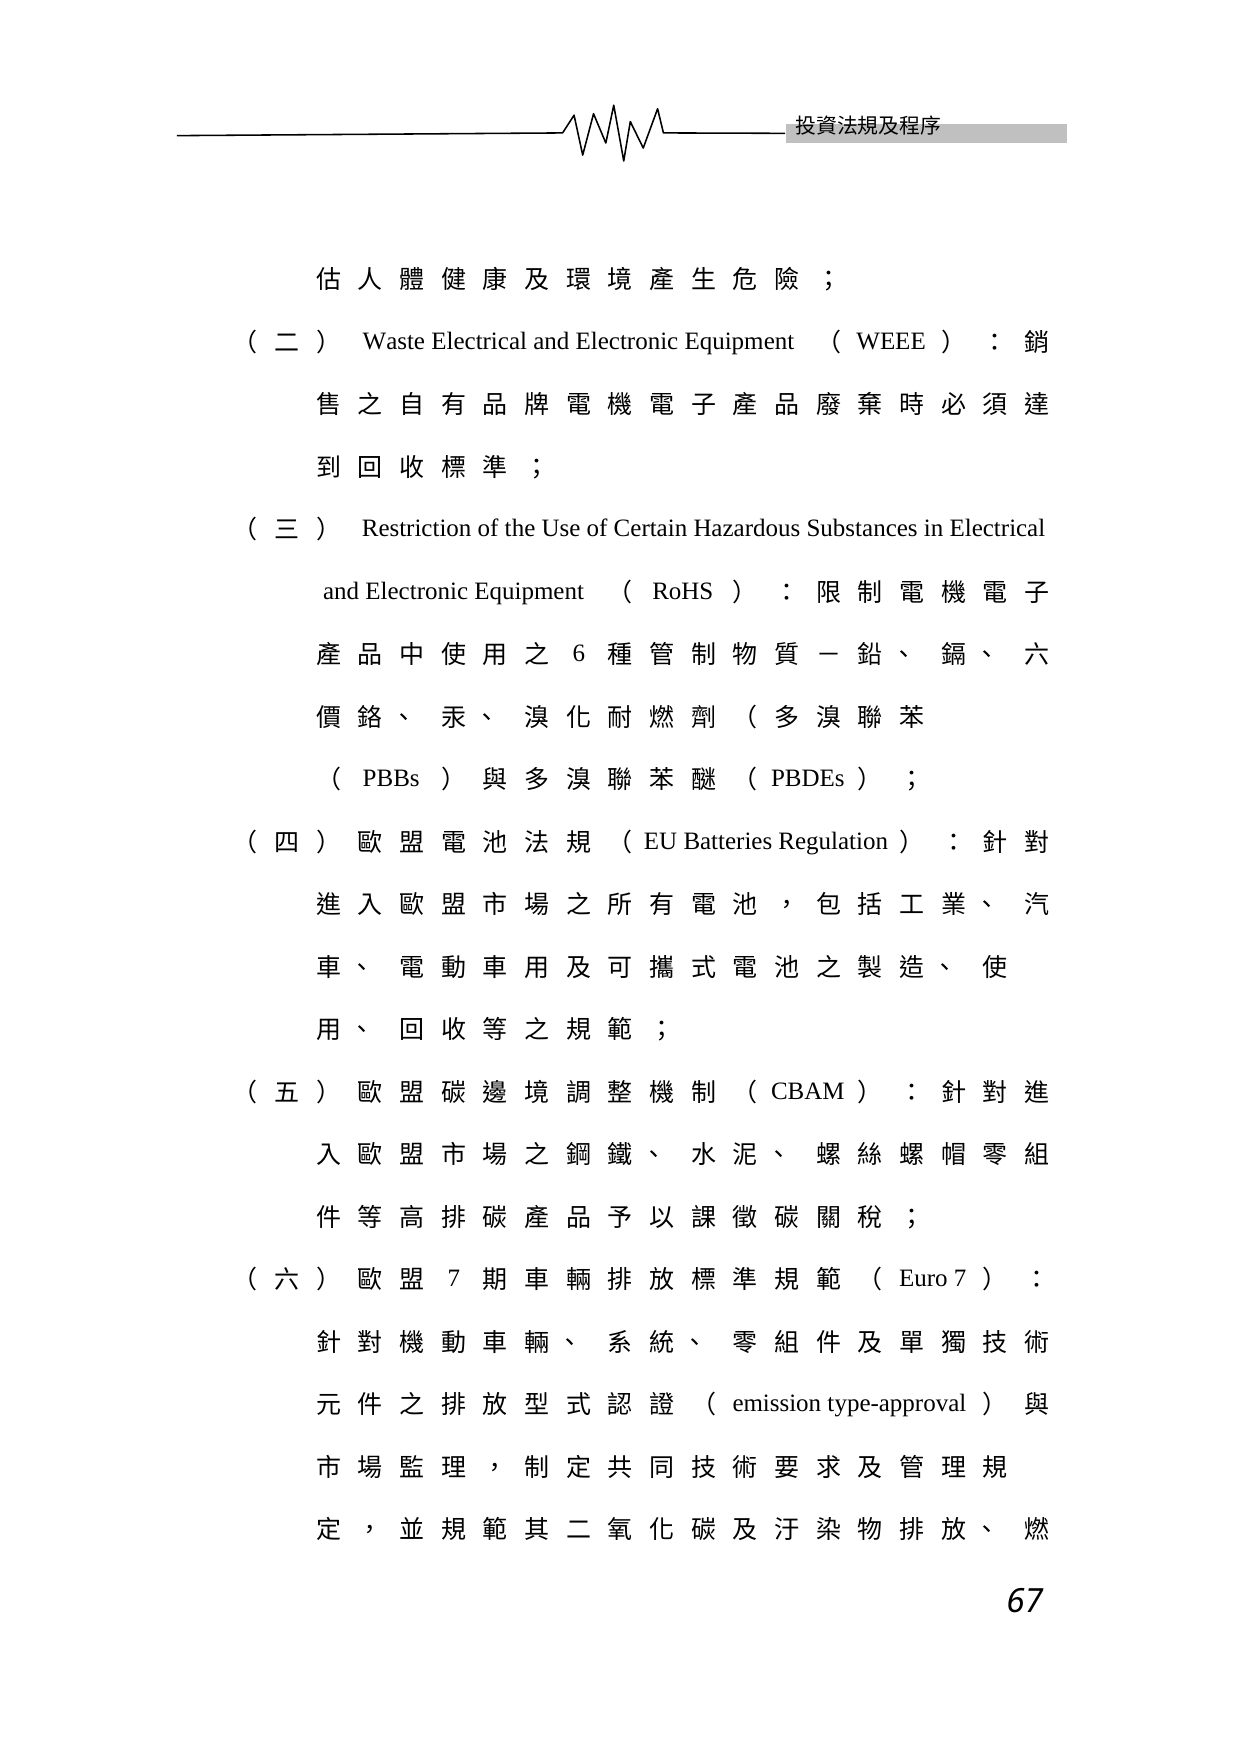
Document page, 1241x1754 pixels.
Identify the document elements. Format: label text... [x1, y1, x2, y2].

text （四）歐盟電池法規（EU Batteries Regulation）：針對進入歐盟市場之所有電池，包括工業、汽車、電動車用及可攜式電池之製造、使用、回收等之規範； [207, 799, 1058, 1049]
text （六）歐盟7期車輛排放標準規範（Euro 7）：針對機動車輛、系統、零組件及單獨技術元件之排放型式認證（emission type-approval）與市場監理，制定共同技術要求及管理規定，並規範其二氧化碳及汙染物排放、燃 [207, 1236, 1058, 1549]
text （五）歐盟碳邊境調整機制（CBAM）：針對進入歐盟市場之鋼鐵、水泥、螺絲螺帽零組件等高排碳產品予以課徵碳關稅； [207, 1049, 1058, 1236]
text 估人體健康及環境產生危險； [207, 236, 1058, 299]
text （二）Waste Electrical and Electronic Equipment（WEEE）：銷售之自有品牌電機電子產品廢棄時必須達到回收標準； [207, 299, 1058, 486]
text （三）Restriction of the Use of Certain Hazardous Substances in Electrical and Electronic Equipment（RoHS）：限制電機電子產品中使用之6種管制物質－鉛、鎘、六價鉻、汞、溴化耐燃劑（多溴聯苯（PBBs）與多溴聯苯醚（PBDEs）； [207, 486, 1058, 799]
